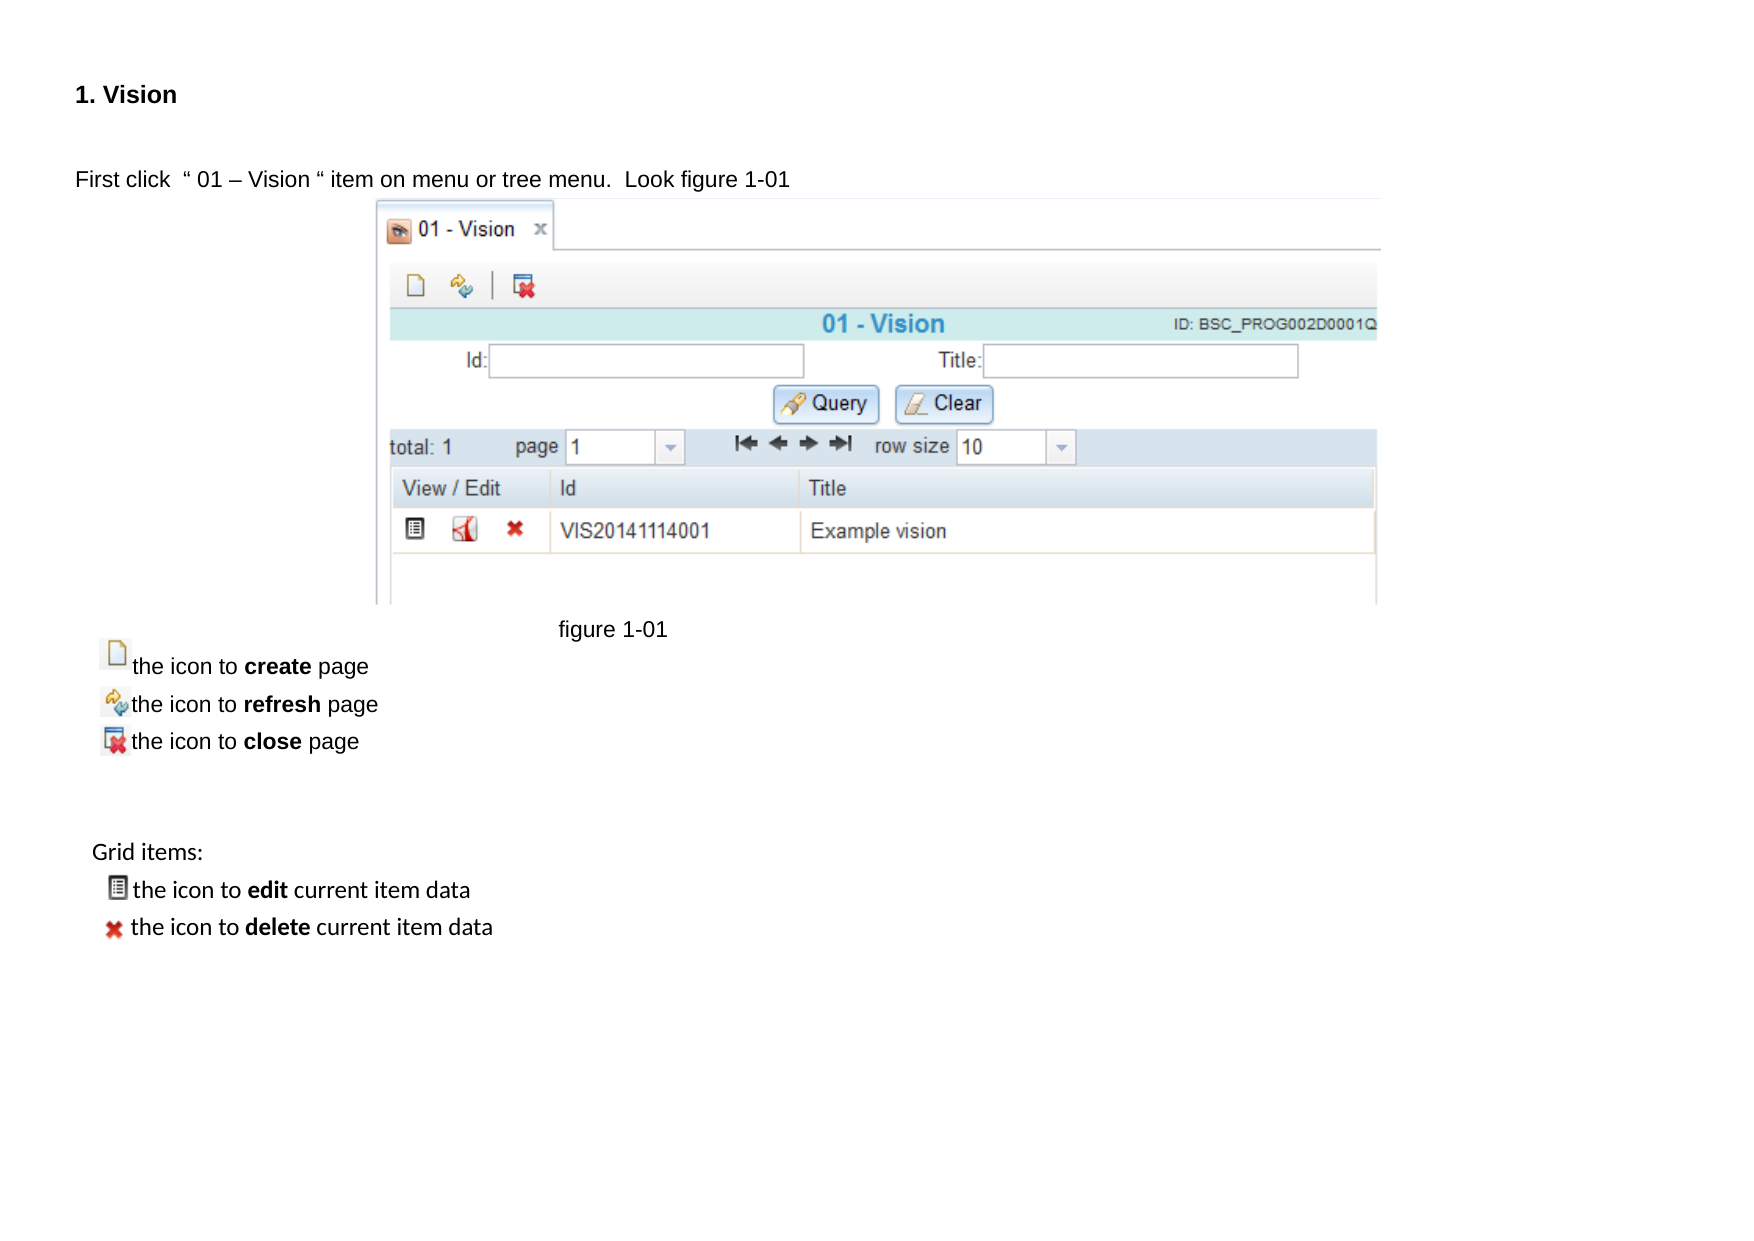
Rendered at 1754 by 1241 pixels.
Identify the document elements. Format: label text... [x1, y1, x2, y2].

text First click “ 01 – Vision “ item on menu or tree menu. Look figure 1-01 [75, 161, 1679, 198]
text Grid items: [75, 836, 1679, 873]
text the icon to close page [75, 723, 1679, 761]
text the icon to refresh page [75, 686, 1679, 723]
text figure 1-01 [75, 611, 1679, 648]
subtitle 1. Vision [75, 76, 1679, 114]
text the icon to edit current item data [75, 873, 1679, 911]
text the icon to create page [75, 648, 1679, 686]
text the icon to delete current item data [75, 911, 1679, 948]
